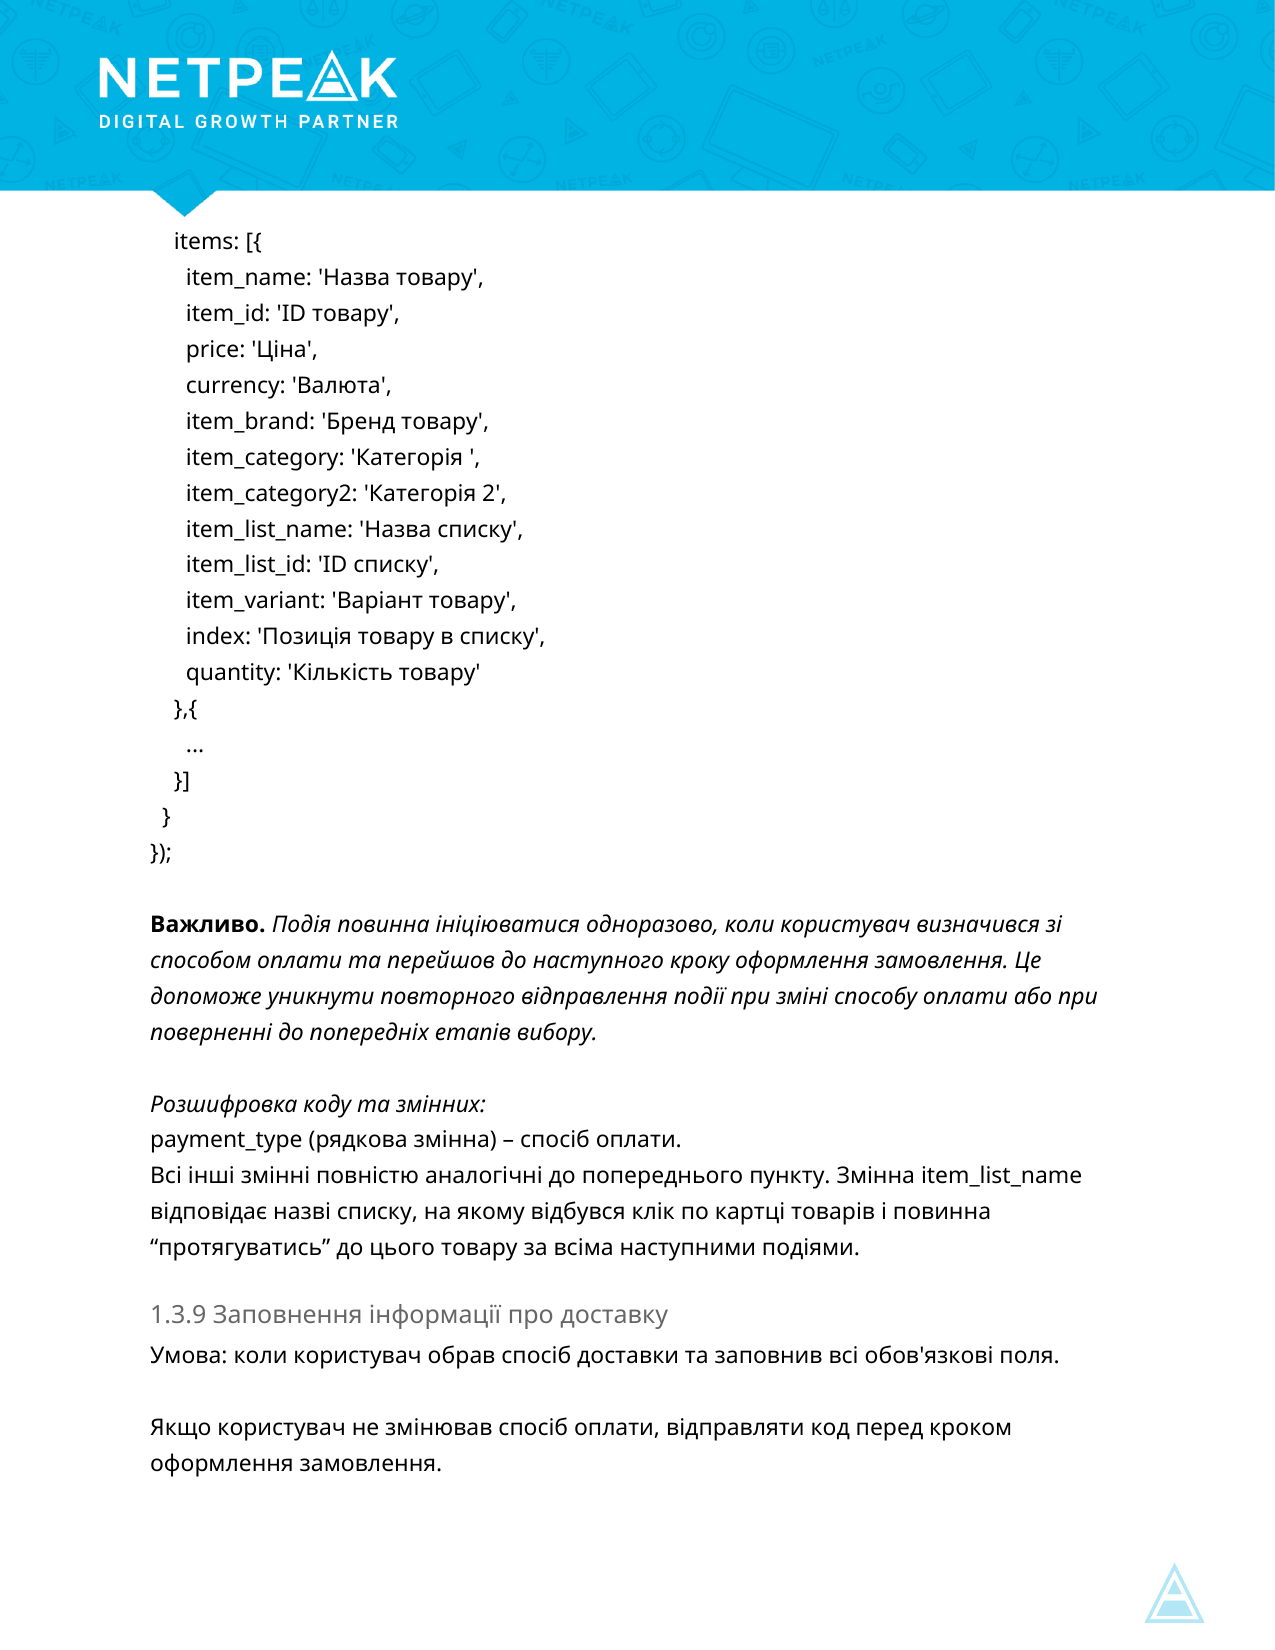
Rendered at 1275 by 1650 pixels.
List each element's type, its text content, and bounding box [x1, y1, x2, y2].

picture [344, 115, 352, 127]
text item_name: 'Назва товару', [150, 261, 1125, 292]
picture [242, 117, 247, 127]
picture [196, 117, 200, 127]
text payment_type (рядкова змінна) – спосіб оплати. [150, 1123, 1125, 1155]
picture [300, 115, 309, 127]
text quantity: 'Кількість товару' [150, 656, 1125, 687]
subtitle 1.3.9 Заповнення інформації про доставку [150, 1296, 1125, 1330]
text Умова: коли користувач обрав спосіб доставки та заповнив всі обов'язкові поля. [150, 1339, 1125, 1370]
picture [362, 58, 396, 97]
picture [176, 115, 182, 127]
picture [315, 116, 320, 124]
text index: 'Позиція товару в списку', [150, 620, 1125, 652]
text item_list_name: 'Назва списку', [150, 512, 1125, 544]
text price: 'Ціна', [150, 333, 1125, 364]
text },{ [150, 692, 1125, 723]
picture [1144, 1562, 1205, 1623]
picture [364, 116, 368, 127]
text Всі інші змінні повністю аналогічні до попереднього пункту. Змінна item_list_name відповідає назві списку, на якому відбувся клік по картці товарів і повинна “протягуватись” до цього товару за всіма наступними подіями. [150, 1159, 1125, 1262]
picture [101, 115, 109, 127]
picture [329, 115, 338, 127]
picture [161, 115, 166, 124]
text item_variant: 'Варіант товару', [150, 584, 1125, 616]
text Якщо користувач не змінював спосіб оплати, відправляти код перед кроком оформлення замовлення. [150, 1411, 1125, 1478]
text } [150, 800, 1125, 831]
text ... [150, 728, 1125, 759]
picture [230, 58, 261, 97]
text item_brand: 'Бренд товару', [150, 405, 1125, 436]
picture [262, 115, 270, 127]
text }] [150, 764, 1125, 795]
picture [388, 115, 396, 127]
picture [273, 58, 302, 97]
text item_list_id: 'ID списку', [150, 548, 1125, 580]
picture [250, 115, 256, 127]
picture [100, 58, 135, 97]
text Розшифровка коду та змінних: [150, 1087, 1125, 1119]
picture [0, 191, 150, 221]
text Важливо. Подія повинна ініціюватися одноразово, коли користувач визначився зі способом оплати та перейшов до наступного кроку оформлення замовлення. Це допоможе уникнути повторного відправлення події при зміні способу оплати або при поверненні до попередніх етапів вибору. [150, 908, 1125, 1047]
picture [1125, 191, 1275, 221]
picture [374, 115, 382, 127]
text item_category2: 'Категорія 2', [150, 477, 1125, 508]
picture [188, 58, 219, 97]
text items: [{ [150, 150, 1125, 256]
picture [277, 116, 286, 127]
text item_category: 'Категорія ', [150, 441, 1125, 472]
picture [212, 115, 221, 127]
picture [307, 52, 357, 101]
picture [359, 115, 363, 127]
picture [150, 58, 179, 97]
text currency: 'Валюта', [150, 369, 1125, 400]
picture [147, 115, 156, 127]
text }); [150, 836, 1125, 867]
text item_id: 'ID товару', [150, 297, 1125, 328]
